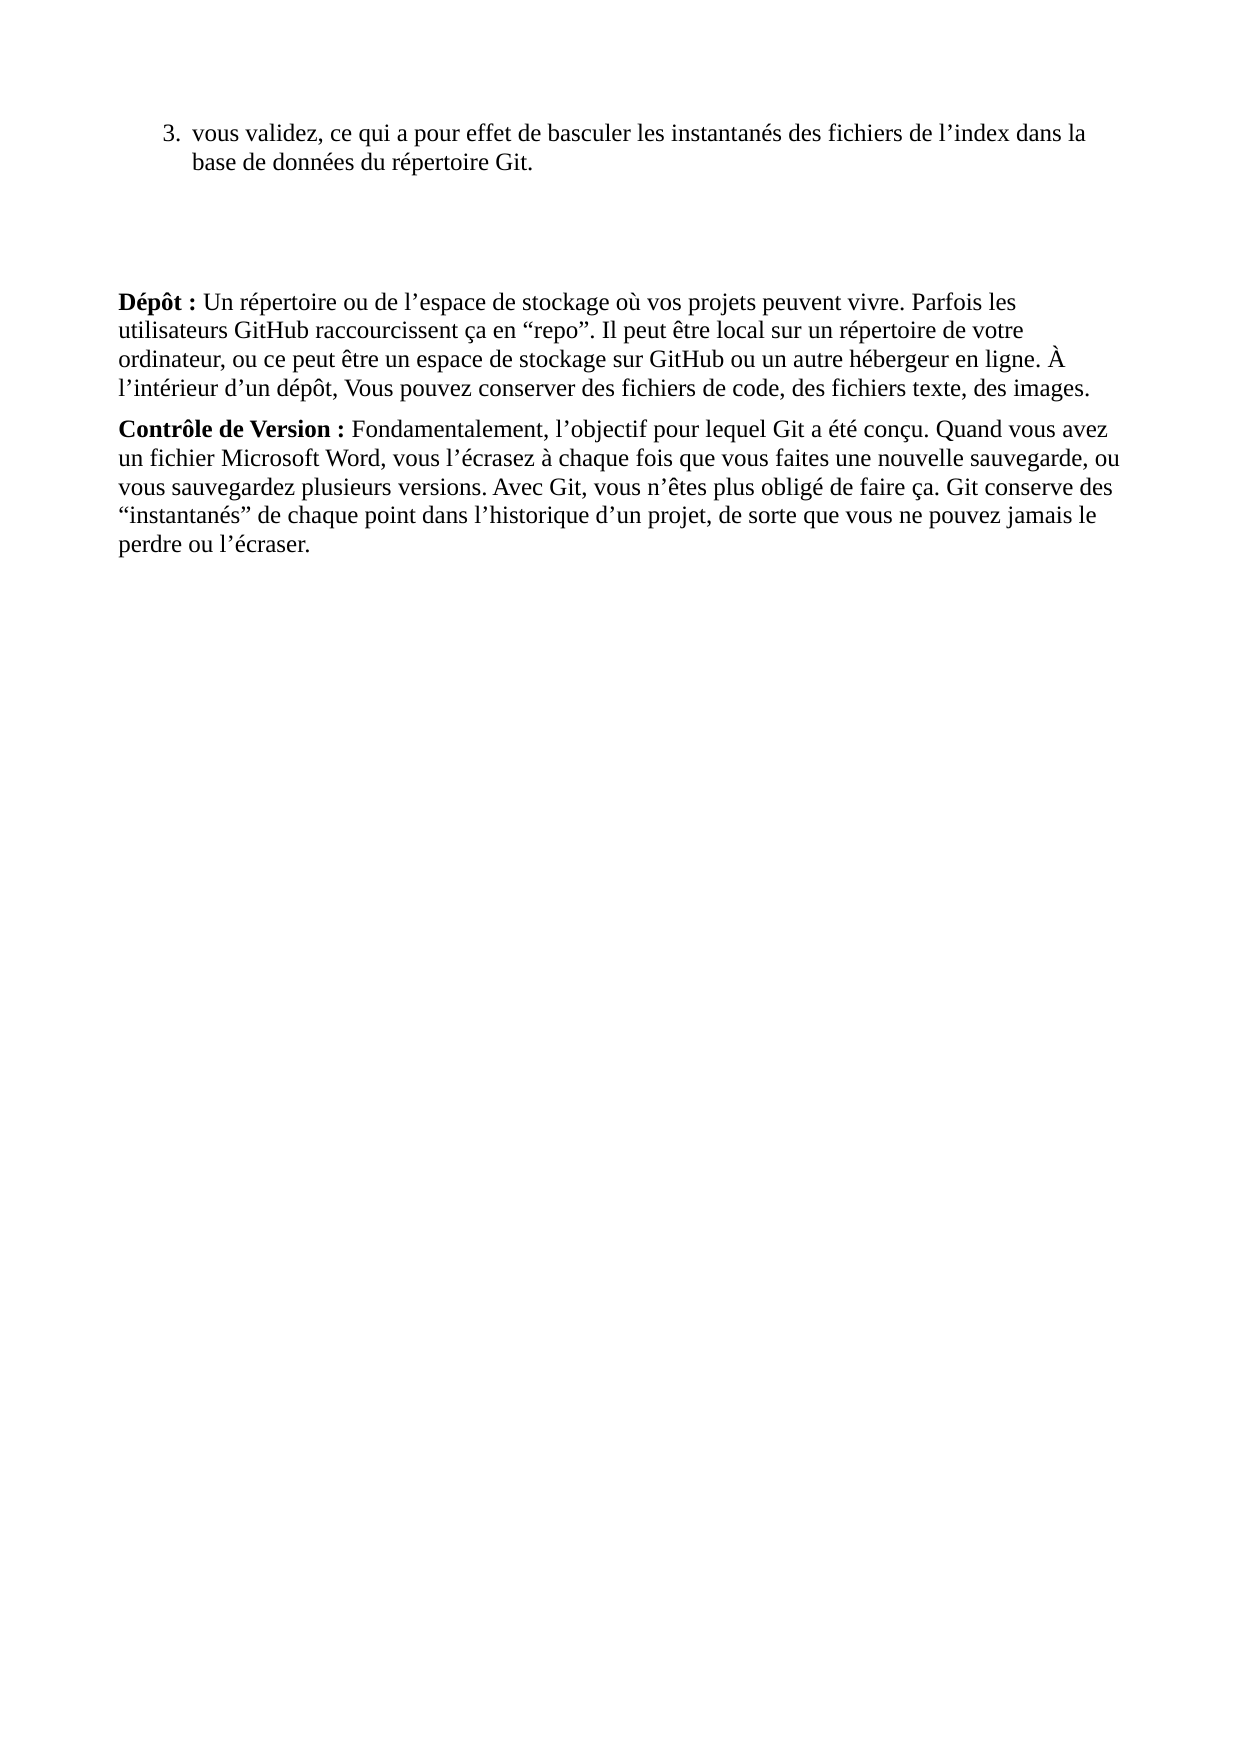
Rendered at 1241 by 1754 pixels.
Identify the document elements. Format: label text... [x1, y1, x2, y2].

text Dépôt : Un répertoire ou de l’espace de stockage où vos projets peuvent vivre. Parfois les utilisateurs GitHub raccourcissent ça en “repo”. Il peut être local sur un répertoire de votre ordinateur, ou ce peut être un espace de stockage sur GitHub ou un autre hébergeur en ligne. À l’intérieur d’un dépôt, Vous pouvez conserver des fichiers de code, des fichiers texte, des images. [118, 287, 1122, 402]
list vous validez, ce qui a pour effet de basculer les instantanés des fichiers de l’index dans la base de données du répertoire Git. [162, 118, 1122, 176]
text Contrôle de Version : Fondamentalement, l’objectif pour lequel Git a été conçu. Quand vous avez un fichier Microsoft Word, vous l’écrasez à chaque fois que vous faites une nouvelle sauvegarde, ou vous sauvegardez plusieurs versions. Avec Git, vous n’êtes plus obligé de faire ça. Git conserve des “instantanés” de chaque point dans l’historique d’un projet, de sorte que vous ne pouvez jamais le perdre ou l’écraser. [118, 414, 1122, 558]
